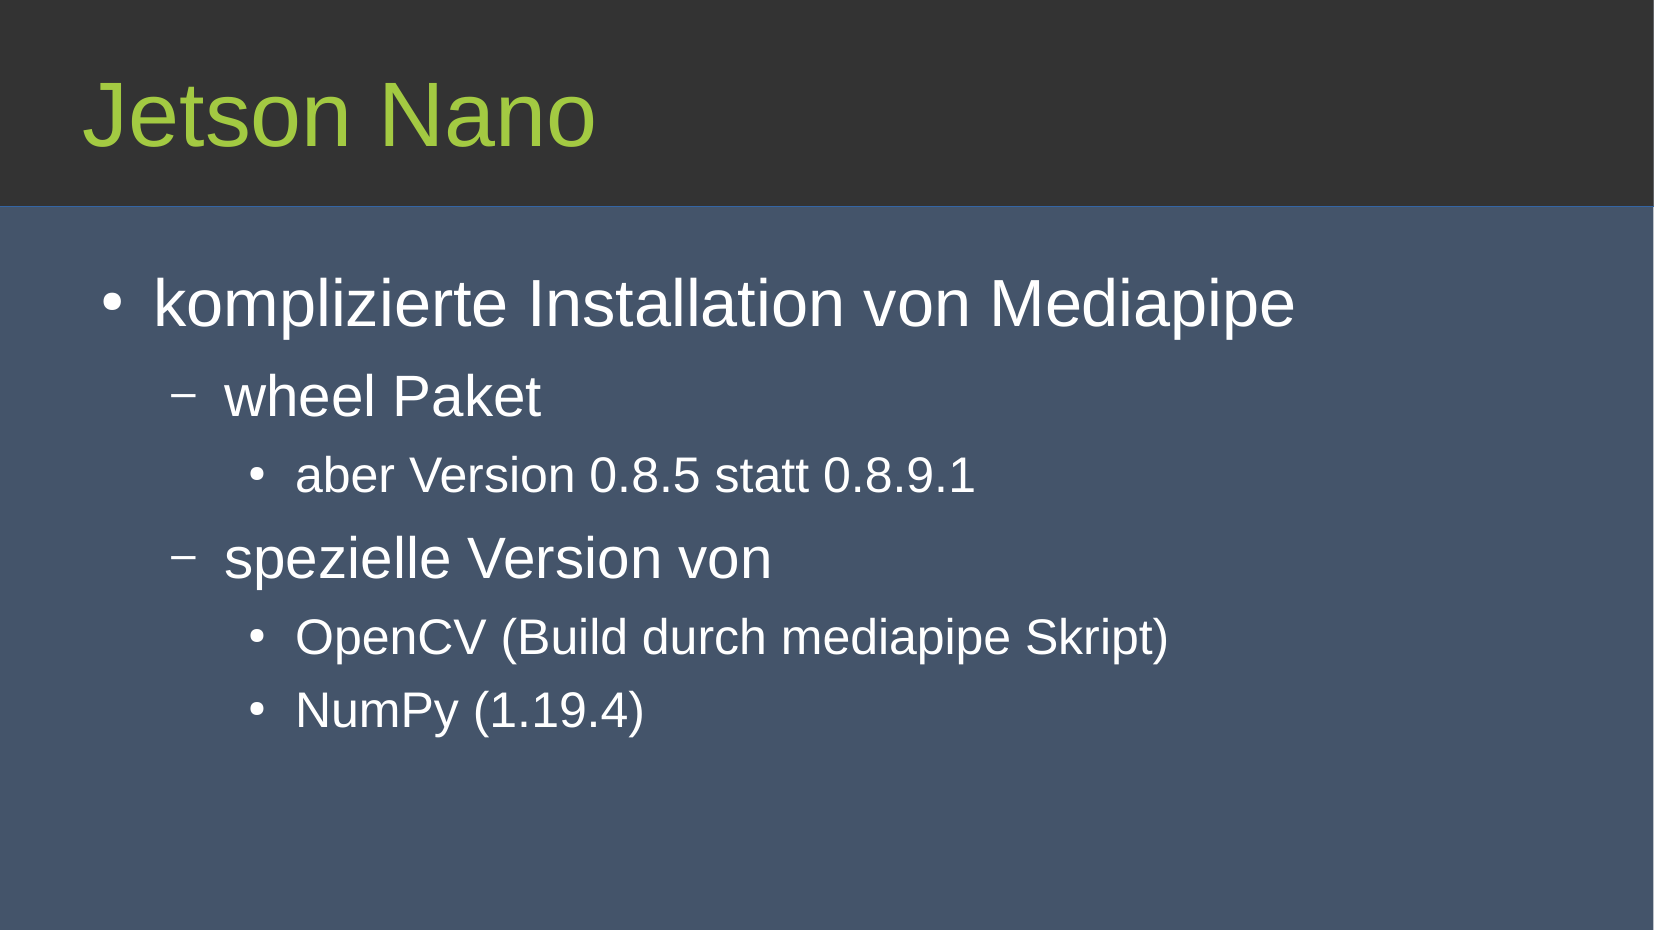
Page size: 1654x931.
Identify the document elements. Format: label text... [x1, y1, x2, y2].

title Jetson Nano [82, 37, 1571, 193]
list komplizierte Installation von Mediapipe wheel Paket aber Version 0.8.5 statt 0.8.9.1 spezielle Version von OpenCV (Build durch mediapipe Skript) NumPy (1.19.4) [82, 265, 1571, 827]
